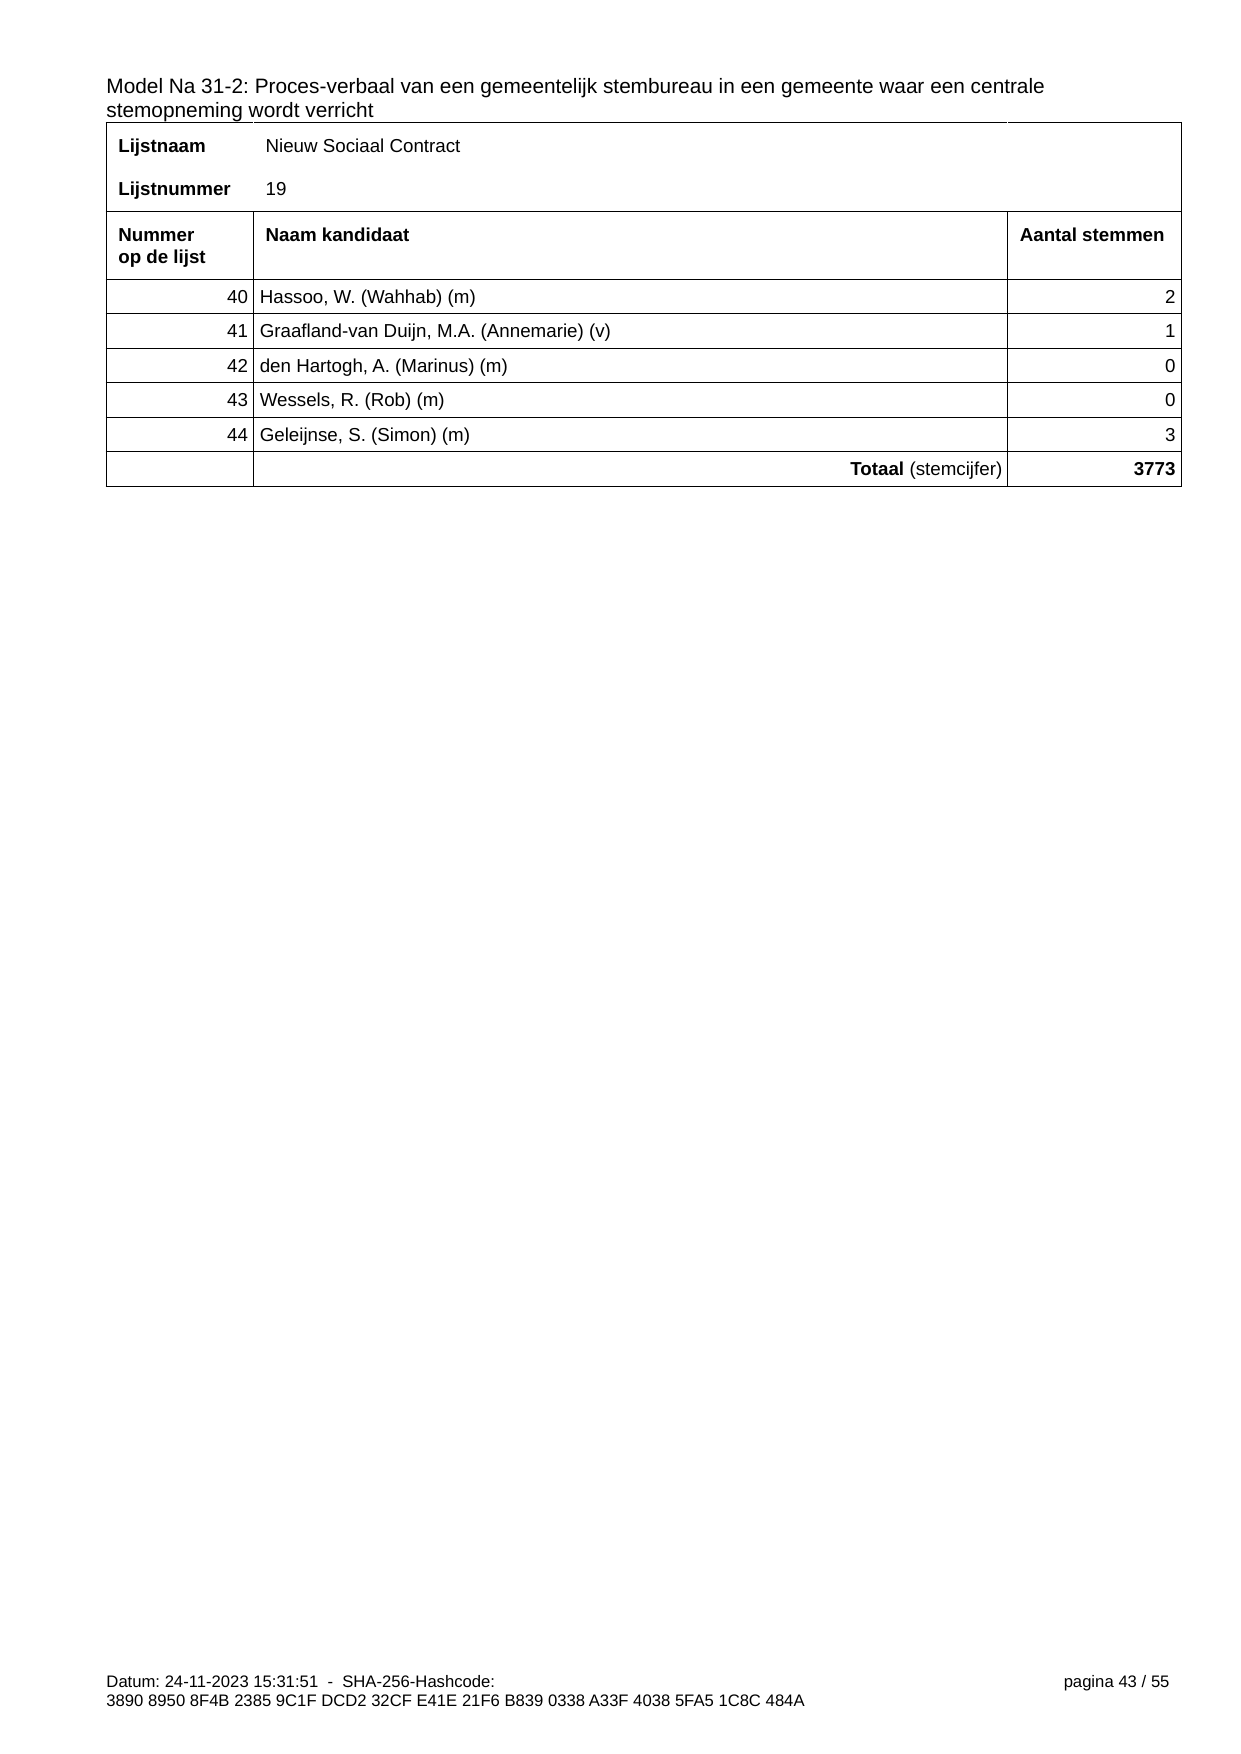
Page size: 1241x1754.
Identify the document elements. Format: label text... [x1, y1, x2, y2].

table_cell 3 [1008, 418, 1181, 451]
table_cell 42 [107, 349, 253, 382]
table_header Nieuw Sociaal Contract 19 [254, 123, 1007, 211]
table_cell Hassoo, W. (Wahhab) (m) [254, 280, 1007, 313]
table_cell 0 [1008, 383, 1181, 417]
table_cell Naam kandidaat [254, 212, 1007, 279]
table_header Lijstnaam Lijstnummer [107, 123, 253, 211]
table_cell den Hartogh, A. (Marinus) (m) [254, 349, 1007, 382]
table_cell Graafland-van Duijn, M.A. (Annemarie) (v) [254, 314, 1007, 348]
table_cell 1 [1008, 314, 1181, 348]
table_cell 44 [107, 418, 253, 451]
table_cell 2 [1008, 280, 1181, 313]
table_cell Nummer op de lijst [107, 212, 253, 279]
table_cell Geleijnse, S. (Simon) (m) [254, 418, 1007, 451]
table_cell Totaal (stemcijfer) [254, 452, 1007, 486]
table_cell 43 [107, 383, 253, 417]
table_header [1008, 123, 1181, 211]
table_cell 41 [107, 314, 253, 348]
table_cell Aantal stemmen [1008, 212, 1181, 279]
table_cell 3773 [1008, 452, 1181, 486]
table_cell [107, 452, 253, 486]
table_cell Wessels, R. (Rob) (m) [254, 383, 1007, 417]
table_cell 40 [107, 280, 253, 313]
table_cell 0 [1008, 349, 1181, 382]
